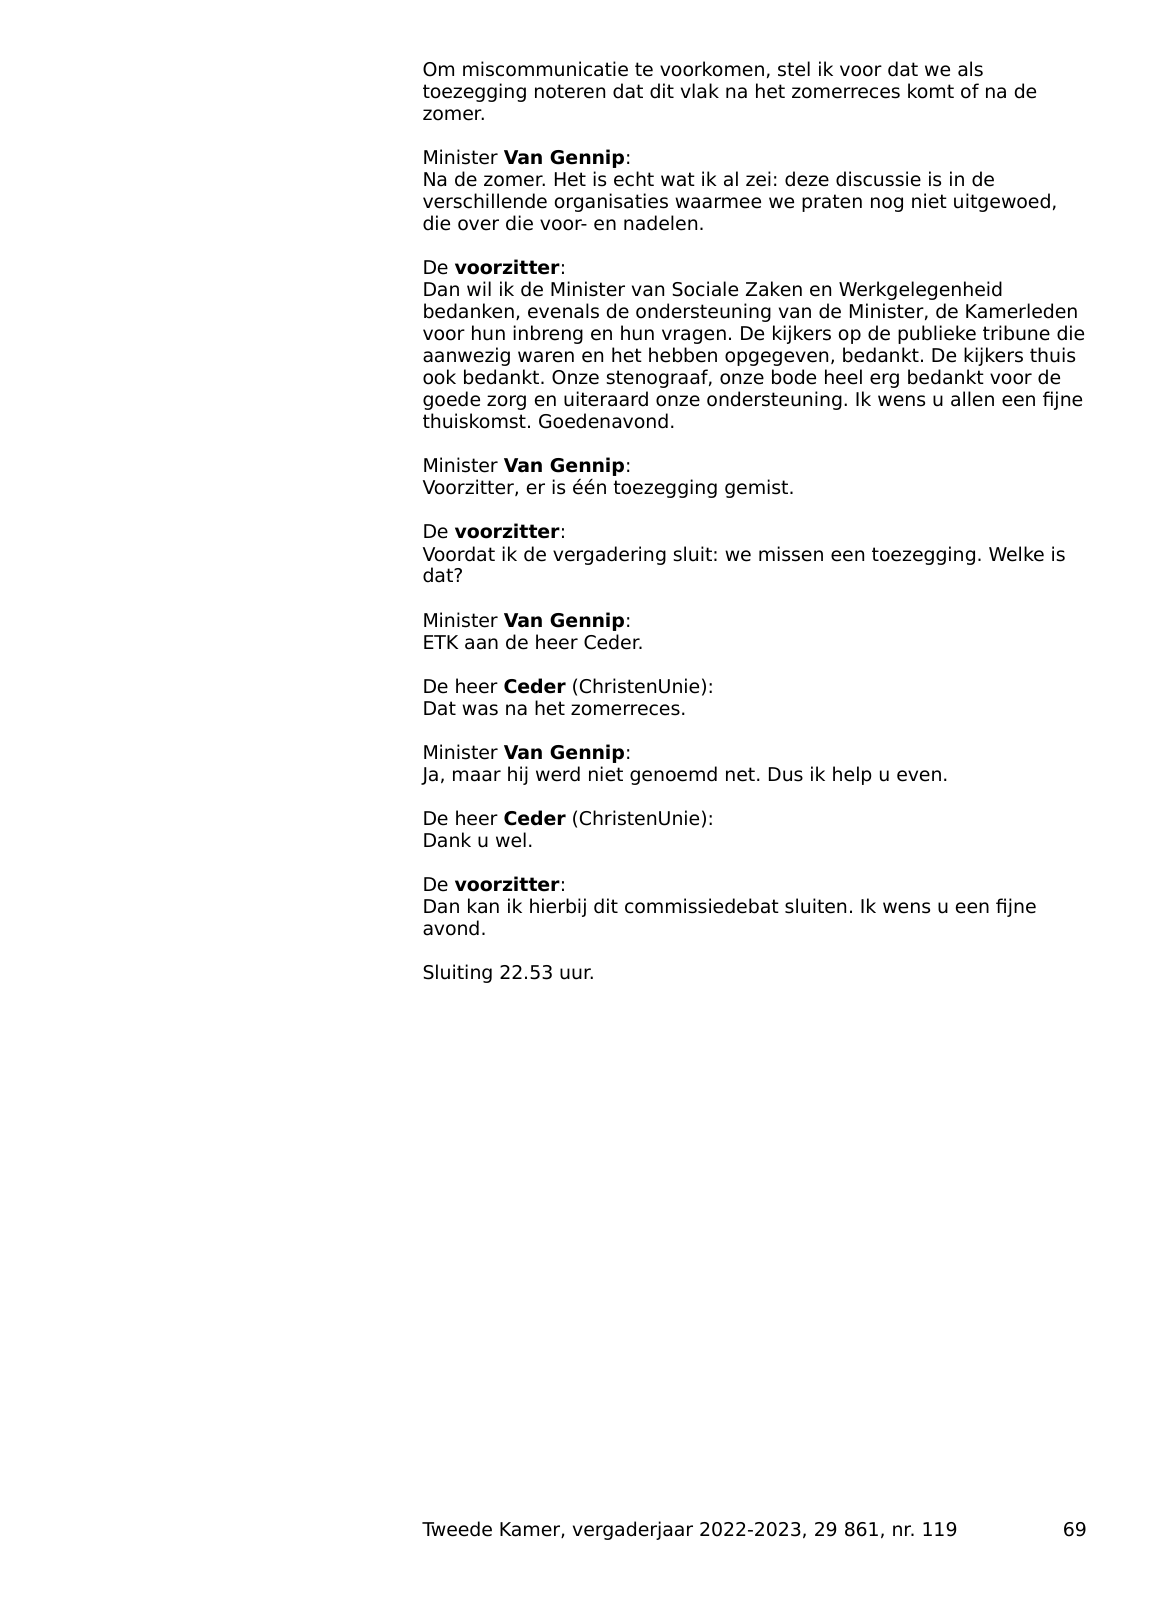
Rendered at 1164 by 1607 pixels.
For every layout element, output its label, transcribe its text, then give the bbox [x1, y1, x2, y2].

text Ja, maar hij werd niet genoemd net. Dus ik help u even. [422, 764, 1087, 786]
text De heer Ceder (ChristenUnie): [422, 676, 1087, 698]
text ETK aan de heer Ceder. [422, 632, 1087, 653]
text Dat was na het zomerreces. [422, 698, 1087, 720]
text Dan kan ik hierbij dit commissiedebat sluiten. Ik wens u een fijne avond. [422, 896, 1087, 940]
text Minister Van Gennip: [422, 147, 1087, 169]
text De heer Ceder (ChristenUnie): [422, 808, 1087, 830]
text De voorzitter: [422, 257, 1087, 279]
text De voorzitter: [422, 874, 1087, 896]
text Om miscommunicatie te voorkomen, stel ik voor dat we als toezegging noteren dat dit vlak na het zomerreces komt of na de zomer. [422, 59, 1087, 125]
text De voorzitter: [422, 521, 1087, 543]
text Minister Van Gennip: [422, 742, 1087, 764]
text Minister Van Gennip: [422, 609, 1087, 632]
text Minister Van Gennip: [422, 455, 1087, 477]
text Sluiting 22.53 uur. [422, 962, 1087, 984]
text Voordat ik de vergadering sluit: we missen een toezegging. Welke is dat? [422, 543, 1087, 587]
text Dan wil ik de Minister van Sociale Zaken en Werkgelegenheid bedanken, evenals de ondersteuning van de Minister, de Kamerleden voor hun inbreng en hun vragen. De kijkers op de publieke tribune die aanwezig waren en het hebben opgegeven, bedankt. De kijkers thuis ook bedankt. Onze stenograaf, onze bode heel erg bedankt voor de goede zorg en uiteraard onze ondersteuning. Ik wens u allen een fijne thuiskomst. Goedenavond. [422, 279, 1087, 433]
text Na de zomer. Het is echt wat ik al zei: deze discussie is in de verschillende organisaties waarmee we praten nog niet uitgewoed, die over die voor- en nadelen. [422, 169, 1087, 235]
text Voorzitter, er is één toezegging gemist. [422, 477, 1087, 499]
text Dank u wel. [422, 830, 1087, 852]
